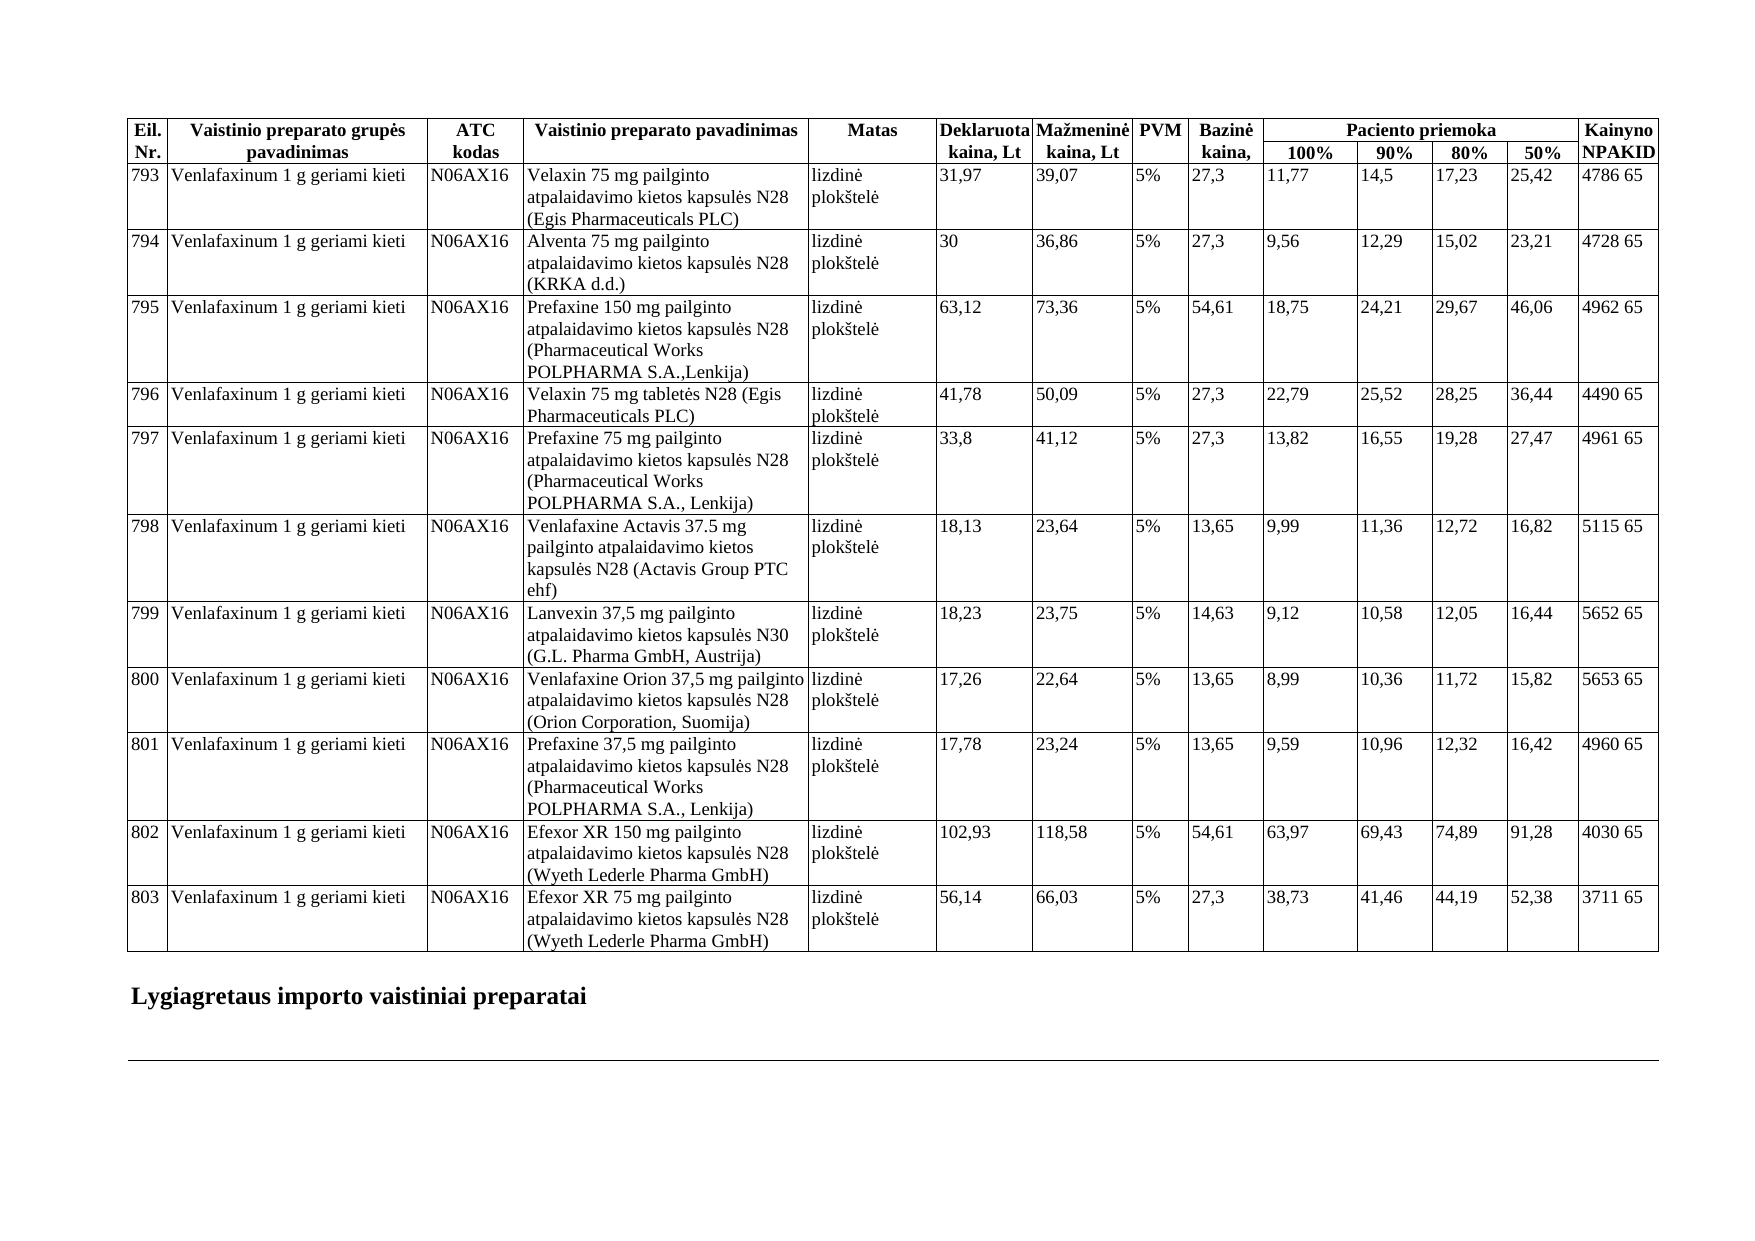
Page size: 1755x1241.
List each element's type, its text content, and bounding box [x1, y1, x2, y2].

table_cell lizdinė plokštelė [809, 602, 936, 667]
table_cell 27,3 [1189, 886, 1263, 951]
table_cell 799 [128, 602, 167, 667]
table_cell 30 [937, 230, 1032, 295]
table_cell 50,09 [1033, 383, 1132, 426]
table_header Deklaruota kaina, Lt [937, 119, 1032, 163]
table_cell Velaxin 75 mg pailginto atpalaidavimo kietos kapsulės N28 (Egis Pharmaceuticals PLC) [524, 164, 808, 229]
table_cell 118,58 [1033, 821, 1132, 885]
table_cell 17,78 [937, 733, 1032, 819]
table_cell 5% [1133, 230, 1188, 295]
table_cell 22,79 [1264, 383, 1357, 426]
table_cell 17,26 [937, 668, 1032, 732]
table_cell lizdinė plokštelė [809, 668, 936, 732]
table_cell 27,3 [1189, 230, 1263, 295]
table_cell Prefaxine 75 mg pailginto atpalaidavimo kietos kapsulės N28 (Pharmaceutical Works POLPHARMA S.A., Lenkija) [524, 427, 808, 513]
table_cell lizdinė plokštelė [809, 383, 936, 426]
table_cell 800 [128, 668, 167, 732]
table_cell 5% [1133, 886, 1188, 951]
table_cell 38,73 [1264, 886, 1357, 951]
table_cell 797 [128, 427, 167, 513]
table_cell 54,61 [1189, 821, 1263, 885]
table_cell 63,12 [937, 296, 1032, 382]
table_cell 56,14 [937, 886, 1032, 951]
table_cell Venlafaxinum 1 g geriami kieti [168, 821, 427, 885]
table_cell 11,36 [1358, 515, 1432, 601]
table_cell 13,82 [1264, 427, 1357, 513]
table_cell 8,99 [1264, 668, 1357, 732]
table_cell 10,96 [1358, 733, 1432, 819]
table_cell 4962 65 [1579, 296, 1658, 382]
table_cell 9,99 [1264, 515, 1357, 601]
table_cell Lanvexin 37,5 mg pailginto atpalaidavimo kietos kapsulės N30 (G.L. Pharma GmbH, Austrija) [524, 602, 808, 667]
table_cell lizdinė plokštelė [809, 230, 936, 295]
table_cell 801 [128, 733, 167, 819]
table_cell 14,5 [1358, 164, 1432, 229]
table_header Vaistinio preparato grupės pavadinimas [168, 119, 427, 163]
table_cell N06AX16 [428, 230, 523, 295]
table_cell 5115 65 [1579, 515, 1658, 601]
table_cell 4961 65 [1579, 427, 1658, 513]
table_cell 33,8 [937, 427, 1032, 513]
table_cell 18,13 [937, 515, 1032, 601]
table_cell 46,06 [1508, 296, 1578, 382]
table_cell 12,29 [1358, 230, 1432, 295]
table_cell N06AX16 [428, 733, 523, 819]
table_cell 23,64 [1033, 515, 1132, 601]
table_cell 39,07 [1033, 164, 1132, 229]
table_cell Alventa 75 mg pailginto atpalaidavimo kietos kapsulės N28 (KRKA d.d.) [524, 230, 808, 295]
table_cell 28,25 [1433, 383, 1507, 426]
table_cell N06AX16 [428, 164, 523, 229]
table_cell Venlafaxinum 1 g geriami kieti [168, 515, 427, 601]
table_cell 4030 65 [1579, 821, 1658, 885]
table_cell lizdinė plokštelė [809, 427, 936, 513]
table_cell 4786 65 [1579, 164, 1658, 229]
table_cell 9,59 [1264, 733, 1357, 819]
table_cell Venlafaxinum 1 g geriami kieti [168, 296, 427, 382]
table_cell Venlafaxinum 1 g geriami kieti [168, 427, 427, 513]
table_header Matas [809, 119, 936, 163]
table_cell lizdinė plokštelė [809, 733, 936, 819]
table_cell 5% [1133, 164, 1188, 229]
table_cell N06AX16 [428, 515, 523, 601]
table_cell 5% [1133, 668, 1188, 732]
table_cell 4490 65 [1579, 383, 1658, 426]
table_cell 11,77 [1264, 164, 1357, 229]
table_header Vaistinio preparato pavadinimas [524, 119, 808, 163]
table_cell 3711 65 [1579, 886, 1658, 951]
table_cell Prefaxine 37,5 mg pailginto atpalaidavimo kietos kapsulės N28 (Pharmaceutical Works POLPHARMA S.A., Lenkija) [524, 733, 808, 819]
table_cell 54,61 [1189, 296, 1263, 382]
table_cell 796 [128, 383, 167, 426]
table_cell Venlafaxinum 1 g geriami kieti [168, 602, 427, 667]
table_header Mažmeninė kaina, Lt [1033, 119, 1132, 163]
table_cell 9,12 [1264, 602, 1357, 667]
table_cell 5% [1133, 383, 1188, 426]
table_cell 795 [128, 296, 167, 382]
table_cell 63,97 [1264, 821, 1357, 885]
table_cell 18,75 [1264, 296, 1357, 382]
table_cell 41,46 [1358, 886, 1432, 951]
table_cell 803 [128, 886, 167, 951]
table_cell Efexor XR 150 mg pailginto atpalaidavimo kietos kapsulės N28 (Wyeth Lederle Pharma GmbH) [524, 821, 808, 885]
table_cell 5653 65 [1579, 668, 1658, 732]
table_cell 22,64 [1033, 668, 1132, 732]
table_cell 12,05 [1433, 602, 1507, 667]
table_cell 25,52 [1358, 383, 1432, 426]
table_cell 13,65 [1189, 733, 1263, 819]
table_cell 10,58 [1358, 602, 1432, 667]
table_cell lizdinė plokštelė [809, 886, 936, 951]
table_cell 19,28 [1433, 427, 1507, 513]
table_cell N06AX16 [428, 886, 523, 951]
table_header Paciento priemoka [1264, 119, 1578, 141]
table_cell 27,3 [1189, 383, 1263, 426]
table_cell 90% [1358, 142, 1432, 163]
table_cell 798 [128, 515, 167, 601]
table_cell 5% [1133, 602, 1188, 667]
table_cell 14,63 [1189, 602, 1263, 667]
table_cell 16,44 [1508, 602, 1578, 667]
table_cell 802 [128, 821, 167, 885]
table_cell Prefaxine 150 mg pailginto atpalaidavimo kietos kapsulės N28 (Pharmaceutical Works POLPHARMA S.A.,Lenkija) [524, 296, 808, 382]
table_cell Venlafaxinum 1 g geriami kieti [168, 733, 427, 819]
table_cell N06AX16 [428, 383, 523, 426]
table_cell 13,65 [1189, 668, 1263, 732]
table_cell N06AX16 [428, 296, 523, 382]
table_cell 74,89 [1433, 821, 1507, 885]
table_cell 50% [1508, 142, 1578, 163]
table_cell 44,19 [1433, 886, 1507, 951]
table_header ATC kodas [428, 119, 523, 163]
table_cell N06AX16 [428, 821, 523, 885]
table_header Bazinė kaina, Lt [1189, 119, 1263, 163]
table_cell N06AX16 [428, 602, 523, 667]
table_cell 41,78 [937, 383, 1032, 426]
table_cell 36,86 [1033, 230, 1132, 295]
table_cell 17,23 [1433, 164, 1507, 229]
table_cell 80% [1433, 142, 1507, 163]
table_cell Lygiagretaus importo vaistiniai preparatai [128, 952, 1659, 1060]
table_cell Venlafaxinum 1 g geriami kieti [168, 668, 427, 732]
table_cell Venlafaxinum 1 g geriami kieti [168, 886, 427, 951]
table_header Eil. Nr. [128, 119, 167, 163]
table_cell 24,21 [1358, 296, 1432, 382]
table_cell lizdinė plokštelė [809, 821, 936, 885]
table_cell 5% [1133, 427, 1188, 513]
table_cell 9,56 [1264, 230, 1357, 295]
table_cell lizdinė plokštelė [809, 296, 936, 382]
table_cell 31,97 [937, 164, 1032, 229]
table_cell 12,72 [1433, 515, 1507, 601]
table_cell 10,36 [1358, 668, 1432, 732]
table_cell 5% [1133, 296, 1188, 382]
table_cell Venlafaxine Orion 37,5 mg pailginto atpalaidavimo kietos kapsulės N28 (Orion Corporation, Suomija) [524, 668, 808, 732]
table_cell 16,55 [1358, 427, 1432, 513]
table_cell 27,3 [1189, 427, 1263, 513]
table_cell Velaxin 75 mg tabletės N28 (Egis Pharmaceuticals PLC) [524, 383, 808, 426]
table_cell 41,12 [1033, 427, 1132, 513]
table_cell 29,67 [1433, 296, 1507, 382]
table_cell 52,38 [1508, 886, 1578, 951]
table_cell lizdinė plokštelė [809, 515, 936, 601]
table_cell 794 [128, 230, 167, 295]
table_cell 23,21 [1508, 230, 1578, 295]
table_header Kainyno NPAKID [1579, 119, 1658, 163]
table_cell Venlafaxinum 1 g geriami kieti [168, 164, 427, 229]
table_cell 25,42 [1508, 164, 1578, 229]
table_cell Venlafaxinum 1 g geriami kieti [168, 230, 427, 295]
table_cell 11,72 [1433, 668, 1507, 732]
table_cell 73,36 [1033, 296, 1132, 382]
table_cell Venlafaxine Actavis 37.5 mg pailginto atpalaidavimo kietos kapsulės N28 (Actavis Group PTC ehf) [524, 515, 808, 601]
table_cell N06AX16 [428, 668, 523, 732]
table_cell 23,75 [1033, 602, 1132, 667]
table_cell 91,28 [1508, 821, 1578, 885]
table_cell 100% [1264, 142, 1357, 163]
table_cell 16,82 [1508, 515, 1578, 601]
table_cell 5% [1133, 515, 1188, 601]
table_cell 4960 65 [1579, 733, 1658, 819]
table_cell 66,03 [1033, 886, 1132, 951]
table_cell 12,32 [1433, 733, 1507, 819]
table_cell 15,82 [1508, 668, 1578, 732]
table_cell Venlafaxinum 1 g geriami kieti [168, 383, 427, 426]
table_cell 5652 65 [1579, 602, 1658, 667]
table_cell 36,44 [1508, 383, 1578, 426]
table_cell Efexor XR 75 mg pailginto atpalaidavimo kietos kapsulės N28 (Wyeth Lederle Pharma GmbH) [524, 886, 808, 951]
table_cell 27,3 [1189, 164, 1263, 229]
table_cell 18,23 [937, 602, 1032, 667]
table_cell 13,65 [1189, 515, 1263, 601]
table_cell N06AX16 [428, 427, 523, 513]
table_cell 793 [128, 164, 167, 229]
table_cell 4728 65 [1579, 230, 1658, 295]
table_cell 15,02 [1433, 230, 1507, 295]
table_cell 27,47 [1508, 427, 1578, 513]
table_cell 5% [1133, 821, 1188, 885]
table_cell 69,43 [1358, 821, 1432, 885]
table_cell 5% [1133, 733, 1188, 819]
table_cell lizdinė plokštelė [809, 164, 936, 229]
table_cell 23,24 [1033, 733, 1132, 819]
table_cell 102,93 [937, 821, 1032, 885]
table_header PVM [1133, 119, 1188, 163]
table_cell 16,42 [1508, 733, 1578, 819]
